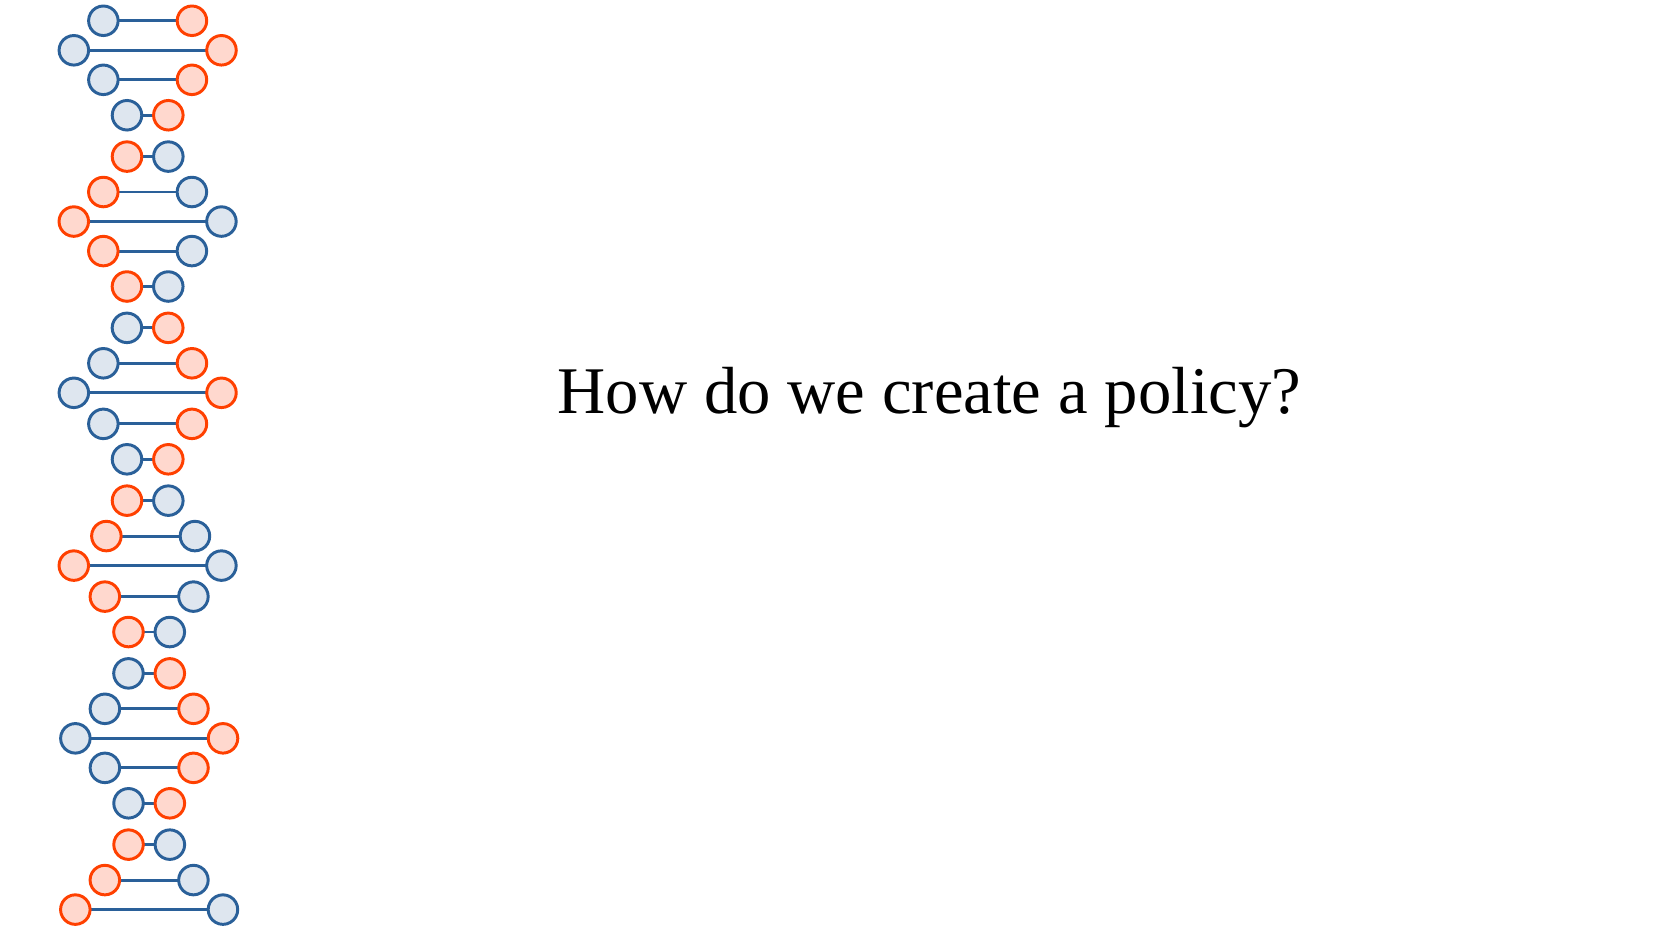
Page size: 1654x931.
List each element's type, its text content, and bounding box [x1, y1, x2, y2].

subtitle How do we create a policy? [265, 35, 1595, 748]
